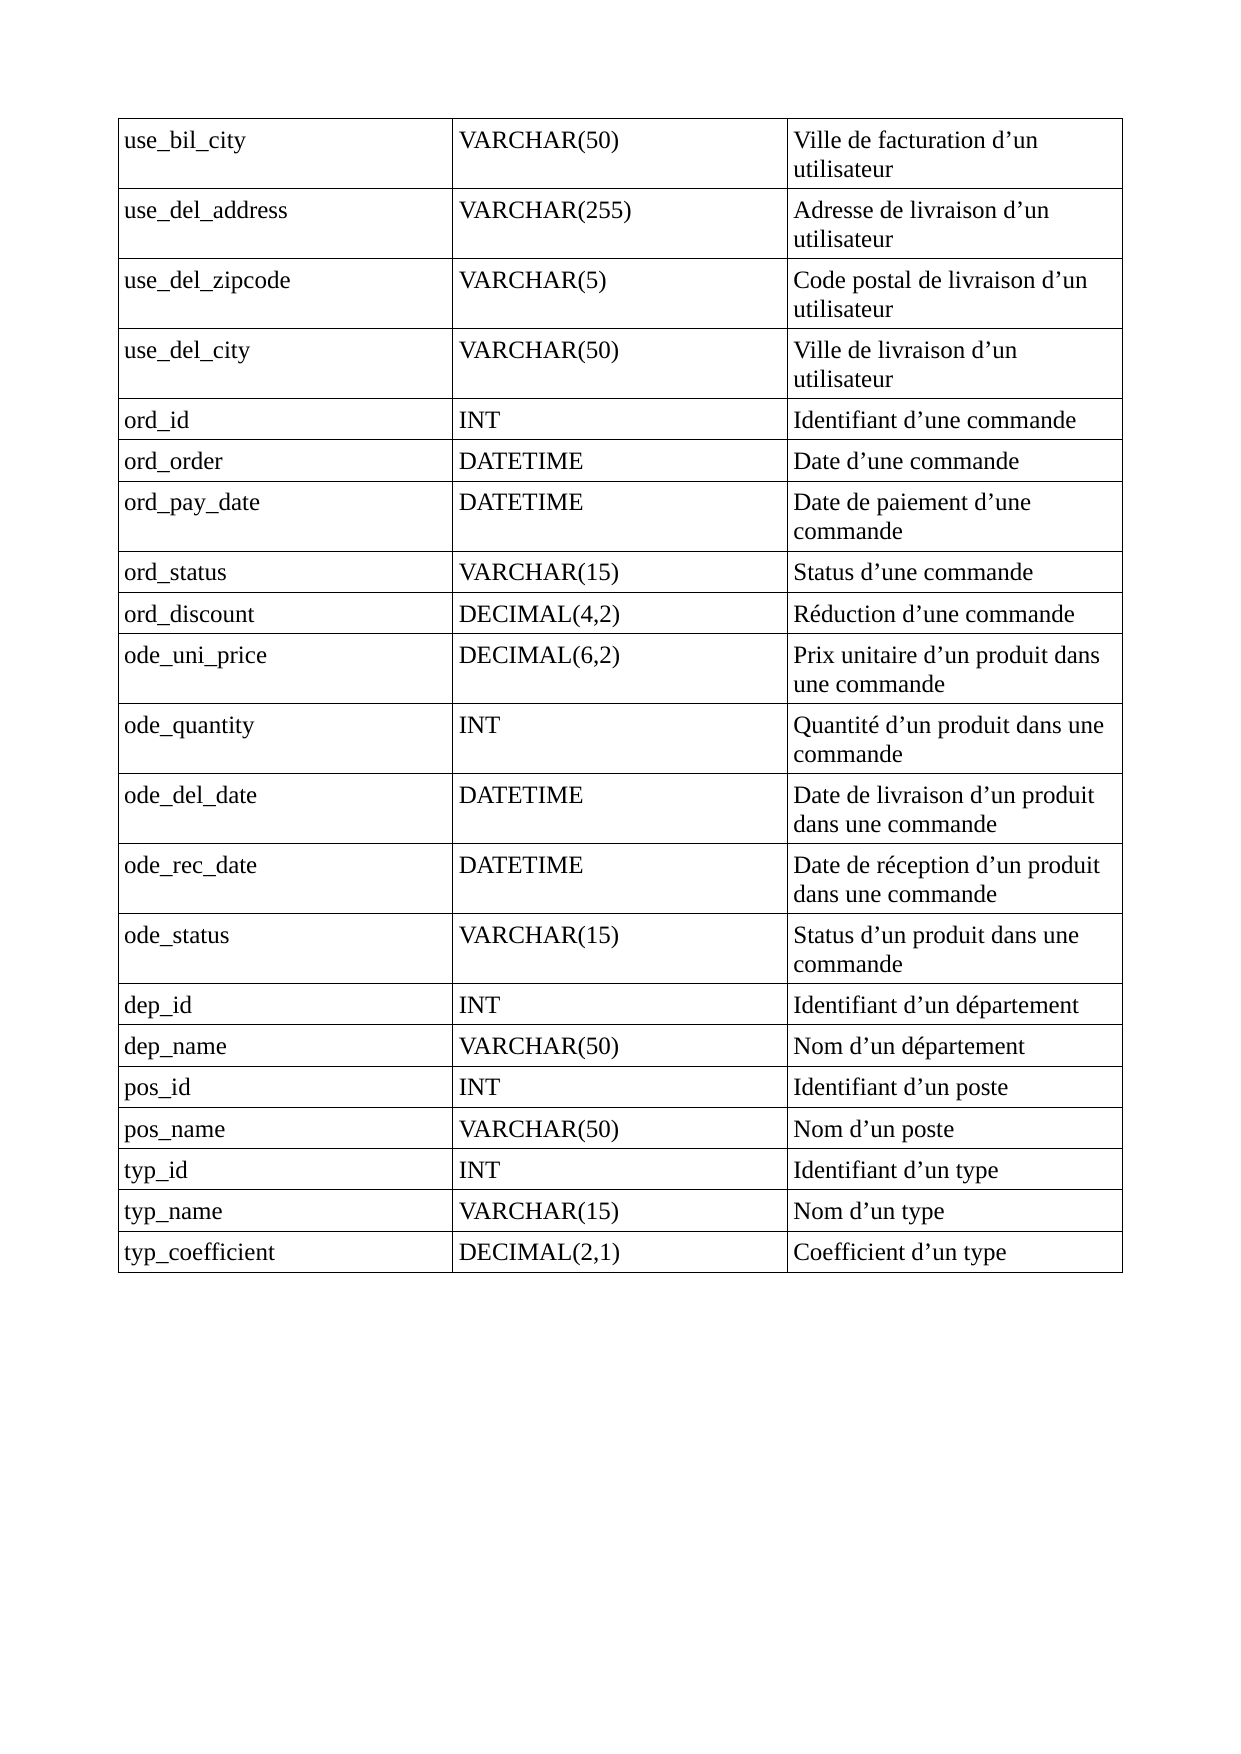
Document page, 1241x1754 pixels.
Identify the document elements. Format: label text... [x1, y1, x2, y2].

table_cell use_del_zipcode [119, 259, 452, 328]
table_cell DATETIME [453, 774, 787, 843]
table_cell dep_name [119, 1025, 452, 1066]
table_cell Identifiant d’un type [788, 1149, 1122, 1189]
table_cell VARCHAR(15) [453, 914, 787, 983]
table_cell use_del_address [119, 189, 452, 258]
table_cell Date de livraison d’un produit dans une commande [788, 774, 1122, 843]
table_cell VARCHAR(50) [453, 329, 787, 398]
table_cell ode_del_date [119, 774, 452, 843]
table_cell typ_coefficient [119, 1232, 452, 1272]
table_cell ode_rec_date [119, 844, 452, 913]
table_cell ord_status [119, 552, 452, 592]
table_cell DATETIME [453, 482, 787, 551]
table_cell Ville de livraison d’un utilisateur [788, 329, 1122, 398]
table_cell Coefficient d’un type [788, 1232, 1122, 1272]
table_cell Identifiant d’un poste [788, 1067, 1122, 1107]
table_cell DECIMAL(2,1) [453, 1232, 787, 1272]
table_cell ord_discount [119, 593, 452, 633]
table_cell VARCHAR(15) [453, 1190, 787, 1231]
table_cell Adresse de livraison d’un utilisateur [788, 189, 1122, 258]
table_cell ode_status [119, 914, 452, 983]
table_cell pos_id [119, 1067, 452, 1107]
table_cell DATETIME [453, 440, 787, 481]
table_cell use_del_city [119, 329, 452, 398]
table_cell INT [453, 1067, 787, 1107]
table_cell INT [453, 984, 787, 1024]
table_cell Identifiant d’un département [788, 984, 1122, 1024]
table_cell DECIMAL(4,2) [453, 593, 787, 633]
table_cell Code postal de livraison d’un utilisateur [788, 259, 1122, 328]
table_cell Date d’une commande [788, 440, 1122, 481]
table_cell INT [453, 399, 787, 439]
table_cell Nom d’un type [788, 1190, 1122, 1231]
table_cell ord_order [119, 440, 452, 481]
table_cell VARCHAR(5) [453, 259, 787, 328]
table_cell Nom d’un département [788, 1025, 1122, 1066]
table_cell VARCHAR(255) [453, 189, 787, 258]
table_cell ode_uni_price [119, 634, 452, 703]
table_cell dep_id [119, 984, 452, 1024]
table_cell Ville de facturation d’un utilisateur [788, 119, 1122, 188]
table_cell ord_pay_date [119, 482, 452, 551]
table_cell Status d’une commande [788, 552, 1122, 592]
table_cell ode_quantity [119, 704, 452, 773]
table_cell Réduction d’une commande [788, 593, 1122, 633]
table_cell Status d’un produit dans une commande [788, 914, 1122, 983]
table_cell use_bil_city [119, 119, 452, 188]
table_cell typ_id [119, 1149, 452, 1189]
table_cell Prix unitaire d’un produit dans une commande [788, 634, 1122, 703]
table_cell DECIMAL(6,2) [453, 634, 787, 703]
table_cell VARCHAR(50) [453, 1108, 787, 1148]
table_cell Date de réception d’un produit dans une commande [788, 844, 1122, 913]
table_cell pos_name [119, 1108, 452, 1148]
table_cell INT [453, 1149, 787, 1189]
table_cell Identifiant d’une commande [788, 399, 1122, 439]
table_cell VARCHAR(50) [453, 119, 787, 188]
table_cell typ_name [119, 1190, 452, 1231]
table_cell Quantité d’un produit dans une commande [788, 704, 1122, 773]
table_cell VARCHAR(15) [453, 552, 787, 592]
table_cell Nom d’un poste [788, 1108, 1122, 1148]
table_cell ord_id [119, 399, 452, 439]
table_cell DATETIME [453, 844, 787, 913]
table_cell Date de paiement d’une commande [788, 482, 1122, 551]
table_cell VARCHAR(50) [453, 1025, 787, 1066]
table_cell INT [453, 704, 787, 773]
